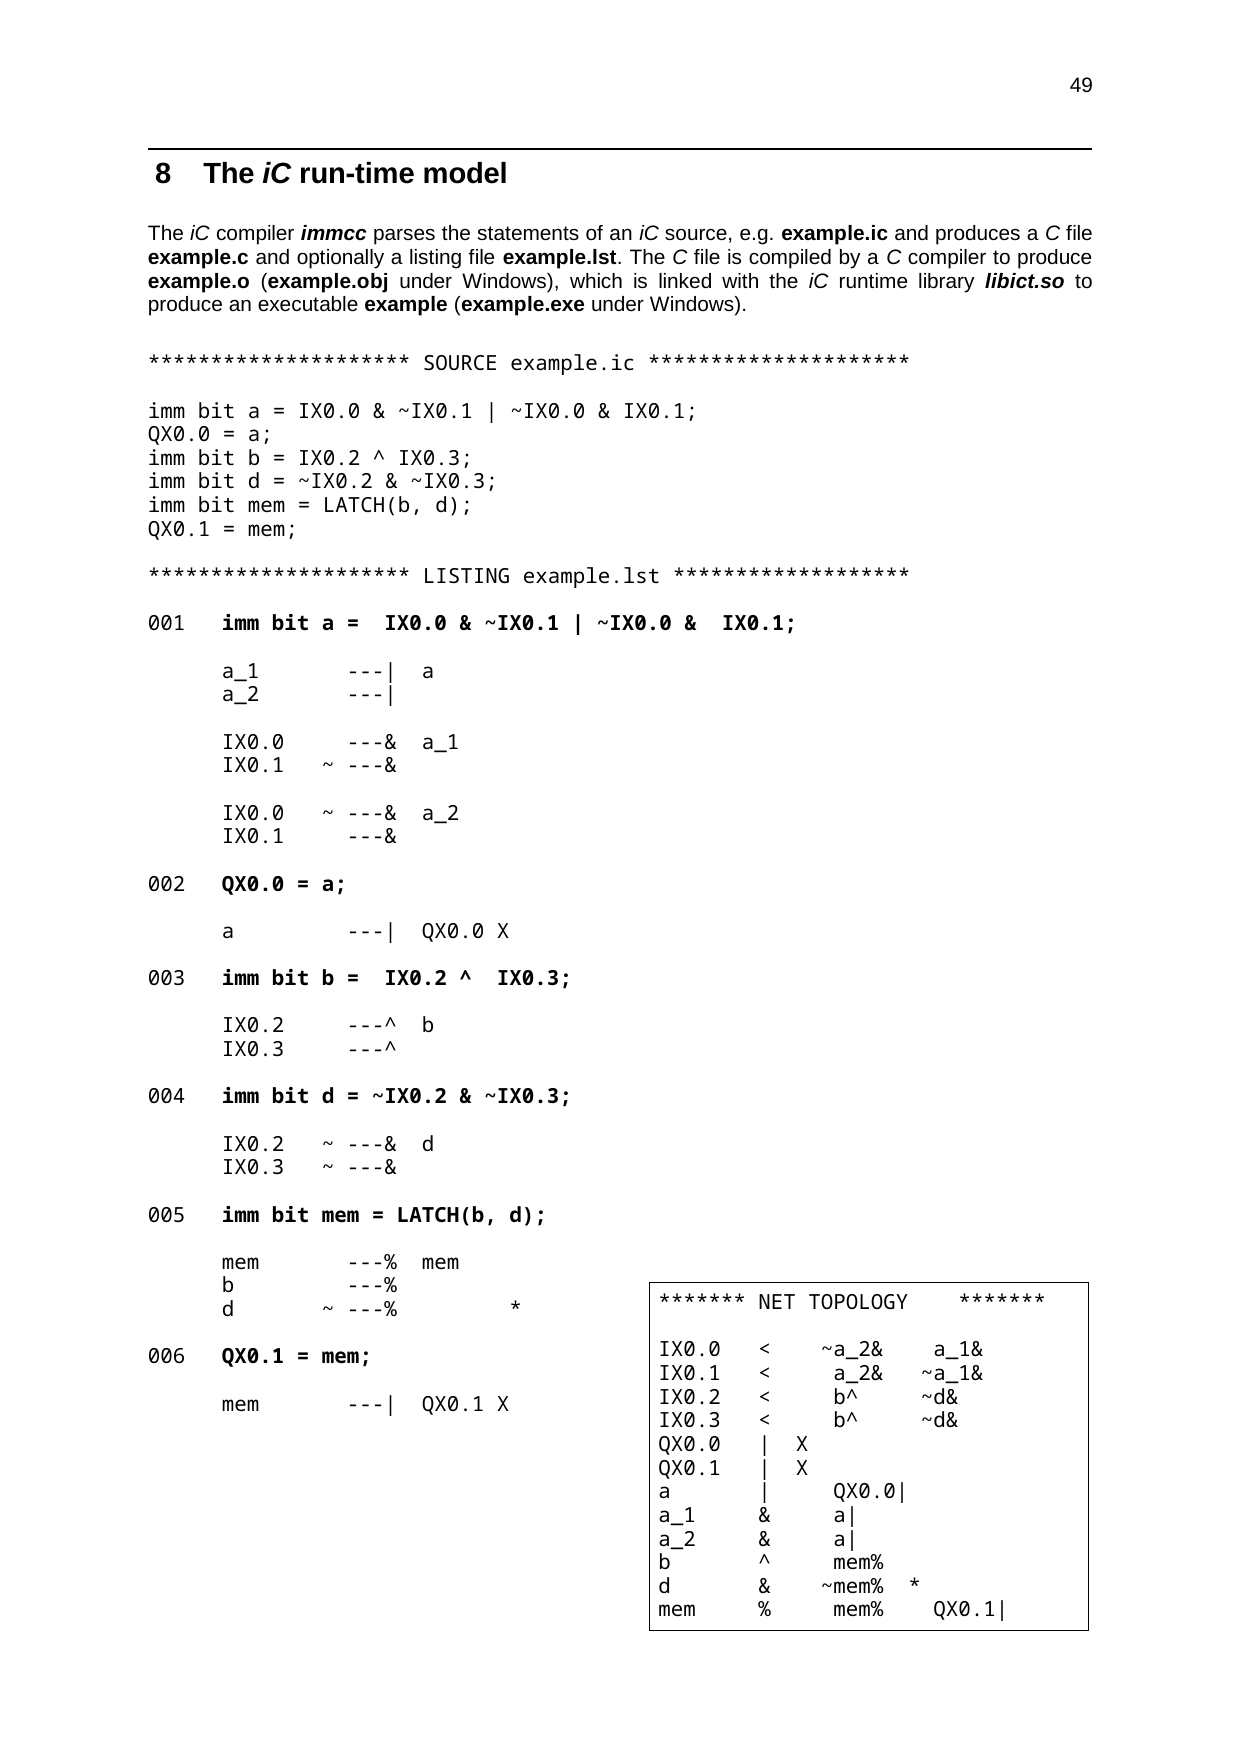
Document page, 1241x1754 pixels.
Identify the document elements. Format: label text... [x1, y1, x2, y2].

text a_1 & a| [658, 1503, 1079, 1527]
text IX0.3 ---^ [148, 1038, 1092, 1061]
text b ^ mem% [658, 1551, 1079, 1574]
text d & ~mem% * [658, 1574, 1079, 1598]
text ********************* LISTING example.lst ******************* [148, 565, 1092, 588]
text IX0.0 ~ ---& a_2 [148, 801, 1092, 825]
text a | QX0.0| [658, 1480, 1079, 1503]
text The iC compiler immcc parses the statements of an iC source, e.g. example.ic and produces a C file example.c and optionally a listing file example.lst. The C file is compiled by a C compiler to produce example.o (example.obj under Windows), which is linked with the iC runtime library libict.so to produce an executable example (example.exe under Windows). [148, 222, 1092, 316]
text imm bit a = IX0.0 & ~IX0.1 | ~IX0.0 & IX0.1; [148, 399, 1092, 423]
text IX0.0 ---& a_1 [148, 730, 1092, 754]
text IX0.1 ---& [148, 825, 1092, 848]
text IX0.1 < a_2& ~a_1& [658, 1362, 1079, 1385]
text 005 imm bit mem = LATCH(b, d); [148, 1203, 1092, 1227]
text b ---% [650, 1283, 1088, 1630]
text ******* NET TOPOLOGY ******* [658, 1291, 1079, 1314]
text IX0.2 < b^ ~d& [658, 1385, 1079, 1409]
text mem ---| QX0.1 X [148, 1392, 649, 1416]
text IX0.3 < b^ ~d& [658, 1409, 1079, 1432]
text 001 imm bit a = IX0.0 & ~IX0.1 | ~IX0.0 & IX0.1; [148, 612, 1092, 636]
text IX0.0 < ~a_2& a_1& [658, 1338, 1079, 1362]
subtitle The iC run-time model [148, 150, 1092, 197]
text 002 QX0.0 = a; [148, 872, 1092, 896]
text imm bit mem = LATCH(b, d); [148, 494, 1092, 517]
text IX0.1 ~ ---& [148, 754, 1092, 777]
text ********************* SOURCE example.ic ********************* [148, 352, 1092, 376]
text 004 imm bit d = ~IX0.2 & ~IX0.3; [148, 1085, 1092, 1108]
text a_2 & a| [658, 1527, 1079, 1551]
text QX0.0 | X [658, 1432, 1079, 1456]
text QX0.0 = a; [148, 423, 1092, 446]
text mem % mem% QX0.1| [658, 1598, 1079, 1622]
text imm bit b = IX0.2 ^ IX0.3; [148, 446, 1092, 470]
text 006 QX0.1 = mem; [148, 1345, 649, 1369]
text d ~ ---% * [148, 1298, 649, 1321]
text 003 imm bit b = IX0.2 ^ IX0.3; [148, 967, 1092, 990]
text a_1 ---| a [148, 659, 1092, 683]
text a_2 ---| [148, 683, 1092, 707]
text b ---% [148, 1274, 1092, 1298]
text QX0.1 | X [658, 1456, 1079, 1480]
text mem ---% mem [148, 1250, 1092, 1274]
text QX0.1 = mem; [148, 517, 1092, 541]
text imm bit d = ~IX0.2 & ~IX0.3; [148, 470, 1092, 494]
text a ---| QX0.0 X [148, 919, 1092, 943]
text IX0.3 ~ ---& [148, 1156, 1092, 1179]
text IX0.2 ---^ b [148, 1014, 1092, 1038]
text IX0.2 ~ ---& d [148, 1132, 1092, 1156]
